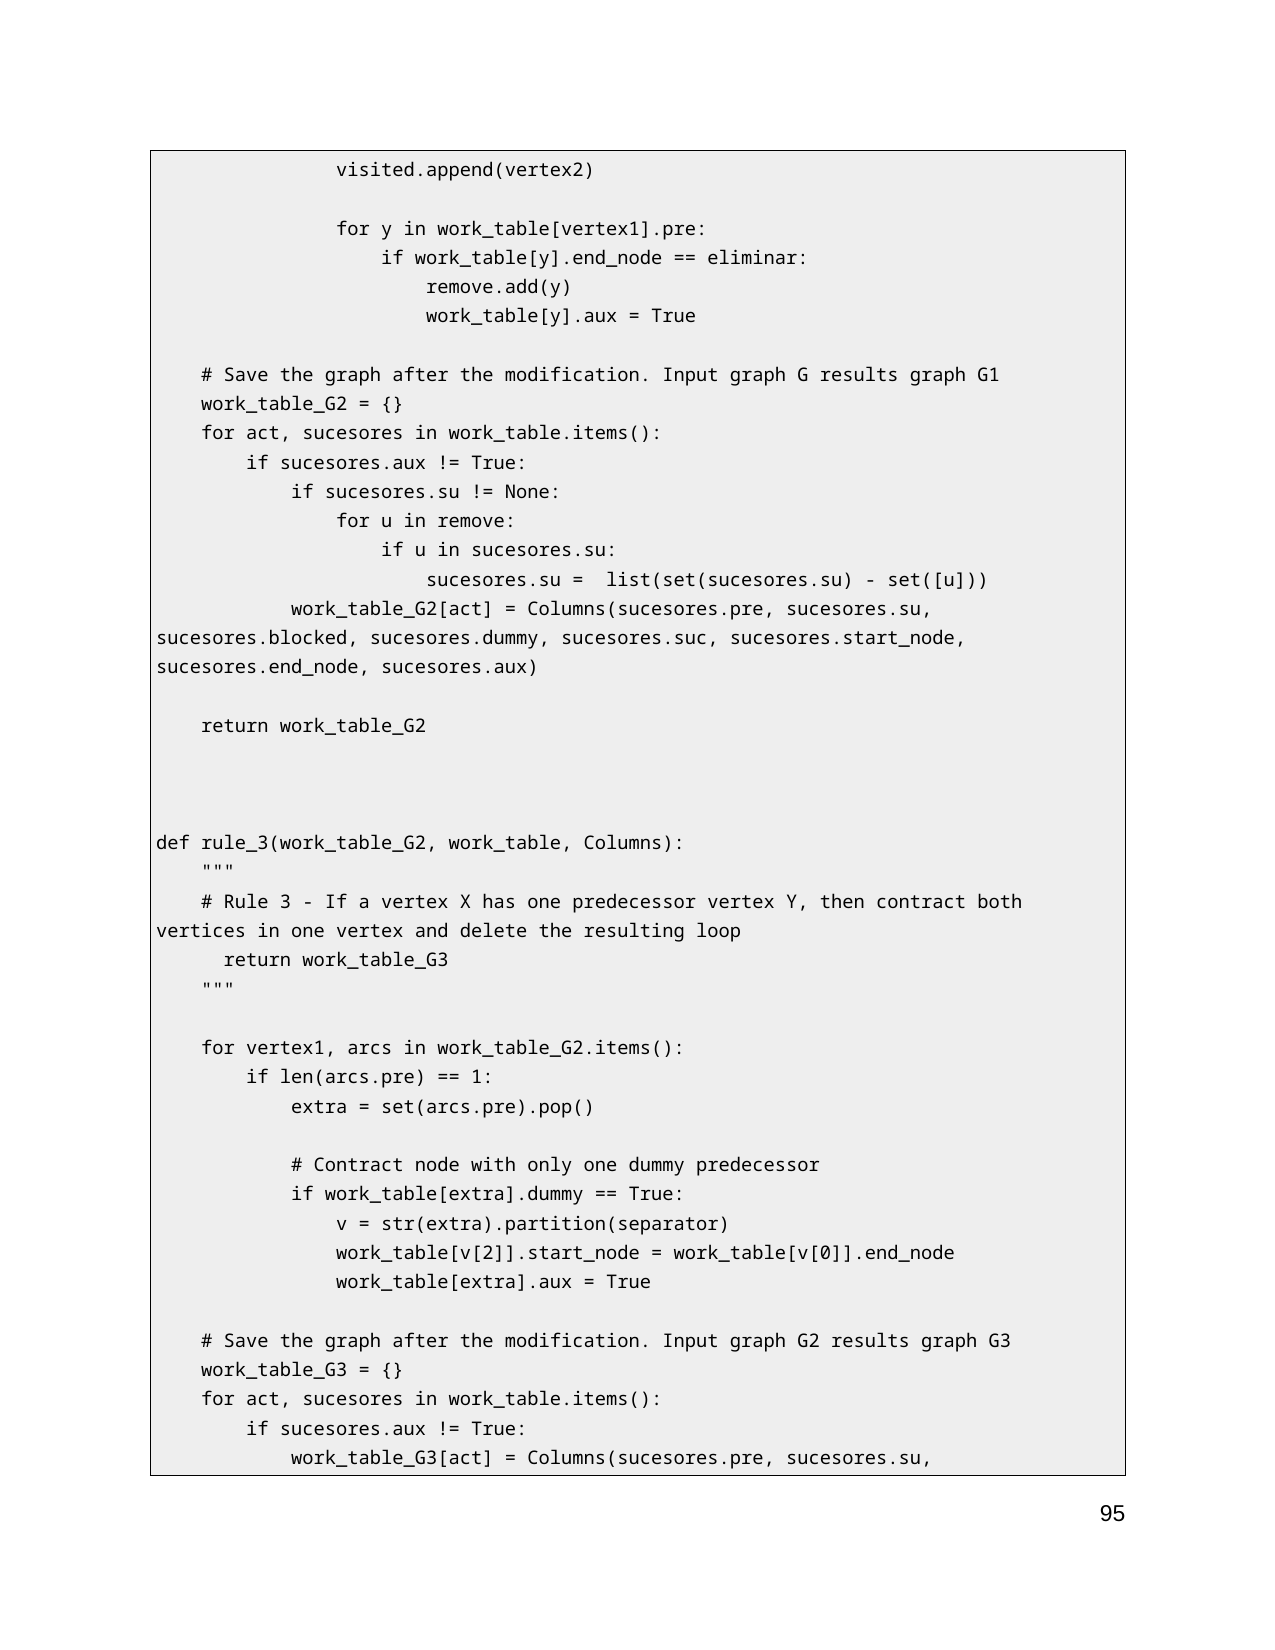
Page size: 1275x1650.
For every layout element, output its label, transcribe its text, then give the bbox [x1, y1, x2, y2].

table_header visited.append(vertex2) for y in work_table[vertex1].pre: if work_table[y].end_node == eliminar: remove.add(y) work_table[y].aux = True # Save the graph after the modification. Input graph G results graph G1 work_table_G2 = {} for act, sucesores in work_table.items(): if sucesores.aux != True: if sucesores.su != None: for u in remove: if u in sucesores.su: sucesores.su = list(set(sucesores.su) - set([u])) work_table_G2[act] = Columns(sucesores.pre, sucesores.su, sucesores.blocked, sucesores.dummy, sucesores.suc, sucesores.start_node, sucesores.end_node, sucesores.aux) return work_table_G2 def rule_3(work_table_G2, work_table, Columns): """ # Rule 3 - If a vertex X has one predecessor vertex Y, then contract both vertices in one vertex and delete the resulting loop return work_table_G3 """ for vertex1, arcs in work_table_G2.items(): if len(arcs.pre) == 1: extra = set(arcs.pre).pop() # Contract node with only one dummy predecessor if work_table[extra].dummy == True: v = str(extra).partition(separator) work_table[v[2]].start_node = work_table[v[0]].end_node work_table[extra].aux = True # Save the graph after the modification. Input graph G2 results graph G3 work_table_G3 = {} for act, sucesores in work_table.items(): if sucesores.aux != True: work_table_G3[act] = Columns(sucesores.pre, sucesores.su, [151, 151, 1125, 1475]
